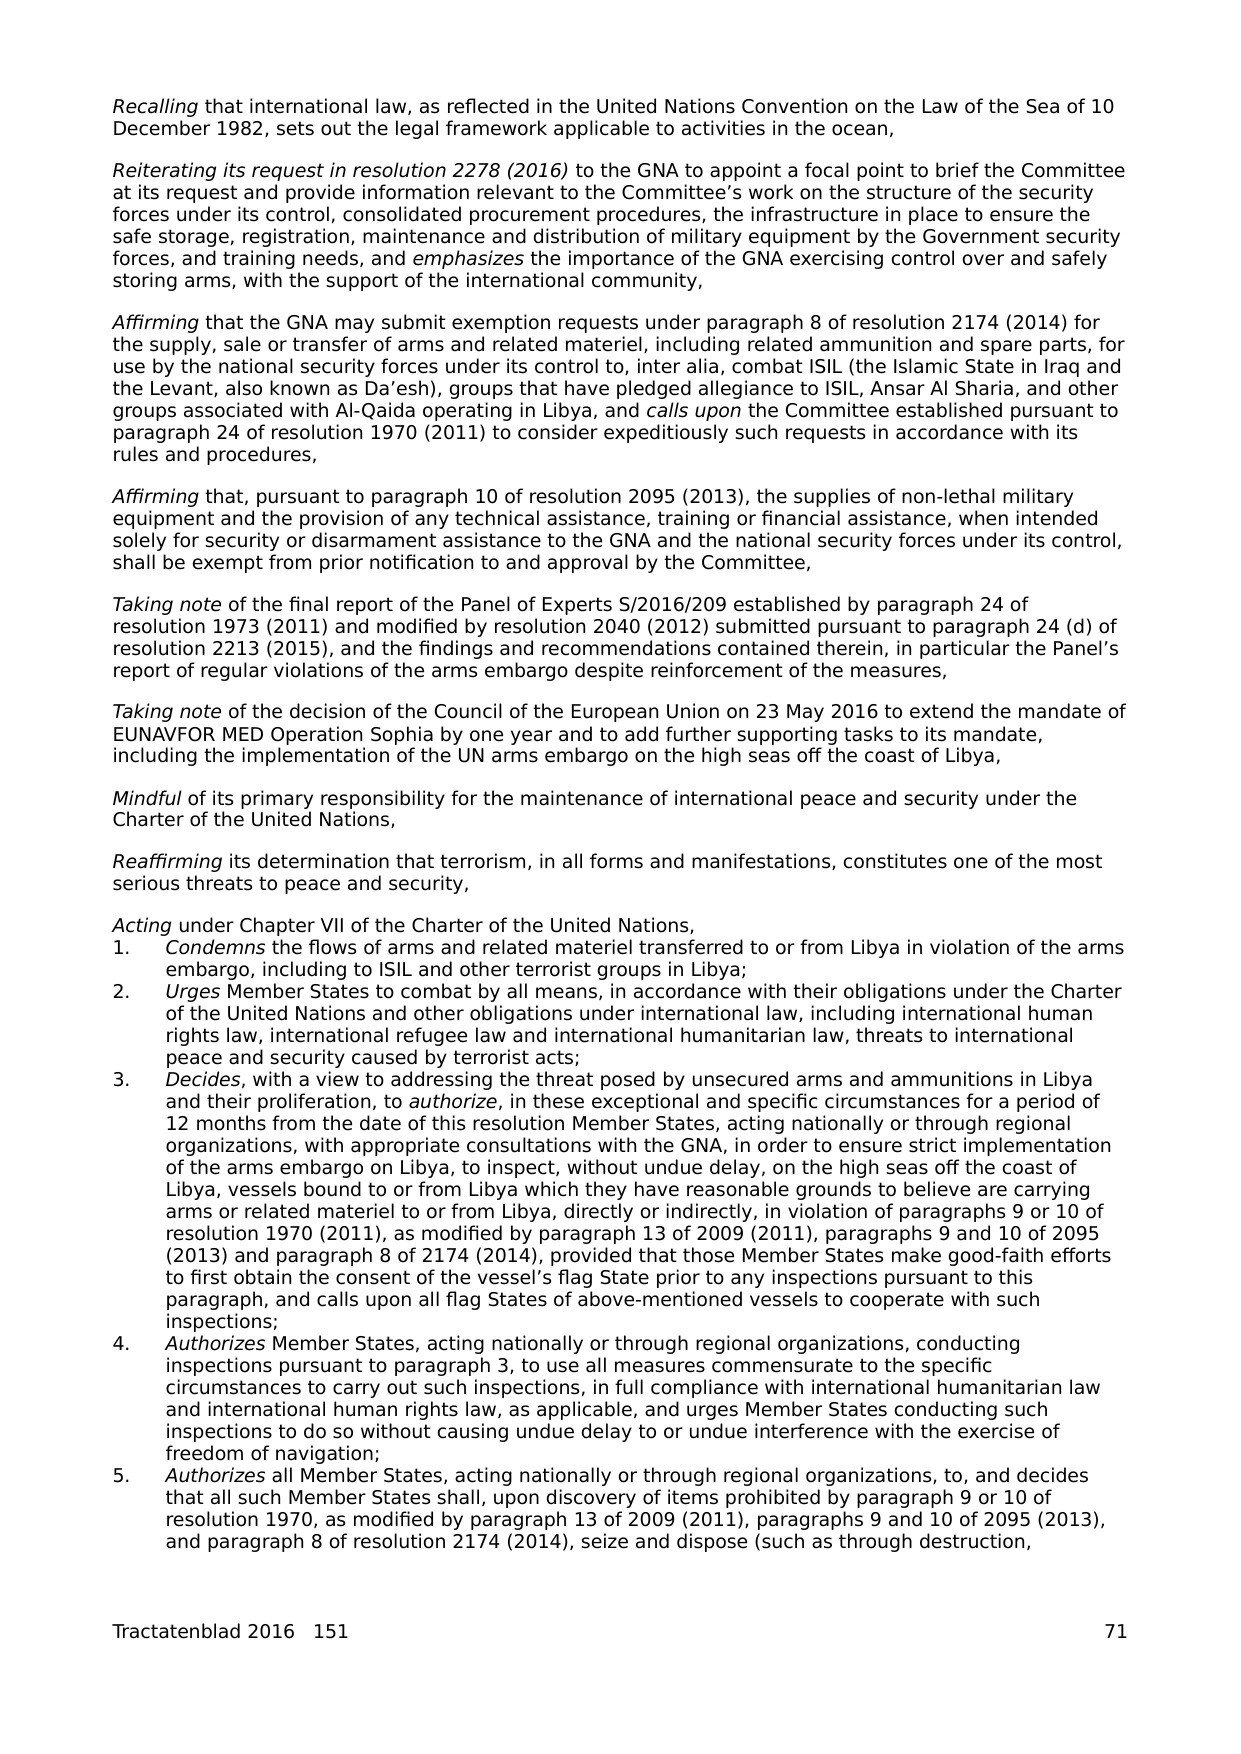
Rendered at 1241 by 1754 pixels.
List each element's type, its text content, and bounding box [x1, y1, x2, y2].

text 2. Urges Member States to combat by all means, in accordance with their obligations under the Charter of the United Nations and other obligations under international law, including international human rights law, international refugee law and international humanitarian law, threats to international peace and security caused by terrorist acts; [112, 981, 1128, 1069]
text Recalling that international law, as reflected in the United Nations Convention on the Law of the Sea of 10 December 1982, sets out the legal framework applicable to activities in the ocean, [112, 96, 1128, 140]
text Affirming that, pursuant to paragraph 10 of resolution 2095 (2013), the supplies of non-lethal military equipment and the provision of any technical assistance, training or financial assistance, when intended solely for security or disarmament assistance to the GNA and the national security forces under its control, shall be exempt from prior notification to and approval by the Committee, [112, 486, 1128, 573]
text Reiterating its request in resolution 2278 (2016) to the GNA to appoint a focal point to brief the Committee at its request and provide information relevant to the Committee’s work on the structure of the security forces under its control, consolidated procurement procedures, the infrastructure in place to ensure the safe storage, registration, maintenance and distribution of military equipment by the Government security forces, and training needs, and emphasizes the importance of the GNA exercising control over and safely storing arms, with the support of the international community, [112, 160, 1128, 292]
text Mindful of its primary responsibility for the maintenance of international peace and security under the Charter of the United Nations, [112, 787, 1128, 831]
text Taking note of the decision of the Council of the European Union on 23 May 2016 to extend the mandate of EUNAVFOR MED Operation Sophia by one year and to add further supporting tasks to its mandate, including the implementation of the UN arms embargo on the high seas off the coast of Libya, [112, 701, 1128, 767]
text 5. Authorizes all Member States, acting nationally or through regional organizations, to, and decides that all such Member States shall, upon discovery of items prohibited by paragraph 9 or 10 of resolution 1970, as modified by paragraph 13 of 2009 (2011), paragraphs 9 and 10 of 2095 (2013), and paragraph 8 of resolution 2174 (2014), seize and dispose (such as through destruction, [112, 1465, 1128, 1553]
text 4. Authorizes Member States, acting nationally or through regional organizations, conducting inspections pursuant to paragraph 3, to use all measures commensurate to the specific circumstances to carry out such inspections, in full compliance with international humanitarian law and international human rights law, as applicable, and urges Member States conducting such inspections to do so without causing undue delay to or undue interference with the exercise of freedom of navigation; [112, 1333, 1128, 1465]
text 1. Condemns the flows of arms and related materiel transferred to or from Libya in violation of the arms embargo, including to ISIL and other terrorist groups in Libya; [112, 937, 1128, 981]
text Affirming that the GNA may submit exemption requests under paragraph 8 of resolution 2174 (2014) for the supply, sale or transfer of arms and related materiel, including related ammunition and spare parts, for use by the national security forces under its control to, inter alia, combat ISIL (the Islamic State in Iraq and the Levant, also known as Da’esh), groups that have pledged allegiance to ISIL, Ansar Al Sharia, and other groups associated with Al-Qaida operating in Libya, and calls upon the Committee established pursuant to paragraph 24 of resolution 1970 (2011) to consider expeditiously such requests in accordance with its rules and procedures, [112, 312, 1128, 466]
text Taking note of the final report of the Panel of Experts S/2016/209 established by paragraph 24 of resolution 1973 (2011) and modified by resolution 2040 (2012) submitted pursuant to paragraph 24 (d) of resolution 2213 (2015), and the findings and recommendations contained therein, in particular the Panel’s report of regular violations of the arms embargo despite reinforcement of the measures, [112, 593, 1128, 681]
text 3. Decides, with a view to addressing the threat posed by unsecured arms and ammunitions in Libya and their proliferation, to authorize, in these exceptional and specific circumstances for a period of 12 months from the date of this resolution Member States, acting nationally or through regional organizations, with appropriate consultations with the GNA, in order to ensure strict implementation of the arms embargo on Libya, to inspect, without undue delay, on the high seas off the coast of Libya, vessels bound to or from Libya which they have reasonable grounds to believe are carrying arms or related materiel to or from Libya, directly or indirectly, in violation of paragraphs 9 or 10 of resolution 1970 (2011), as modified by paragraph 13 of 2009 (2011), paragraphs 9 and 10 of 2095 (2013) and paragraph 8 of 2174 (2014), provided that those Member States make good-faith efforts to first obtain the consent of the vessel’s flag State prior to any inspections pursuant to this paragraph, and calls upon all flag States of above-mentioned vessels to cooperate with such inspections; [112, 1069, 1128, 1333]
text Reaffirming its determination that terrorism, in all forms and manifestations, constitutes one of the most serious threats to peace and security, [112, 851, 1128, 895]
text Acting under Chapter VII of the Charter of the United Nations, [112, 915, 1128, 937]
